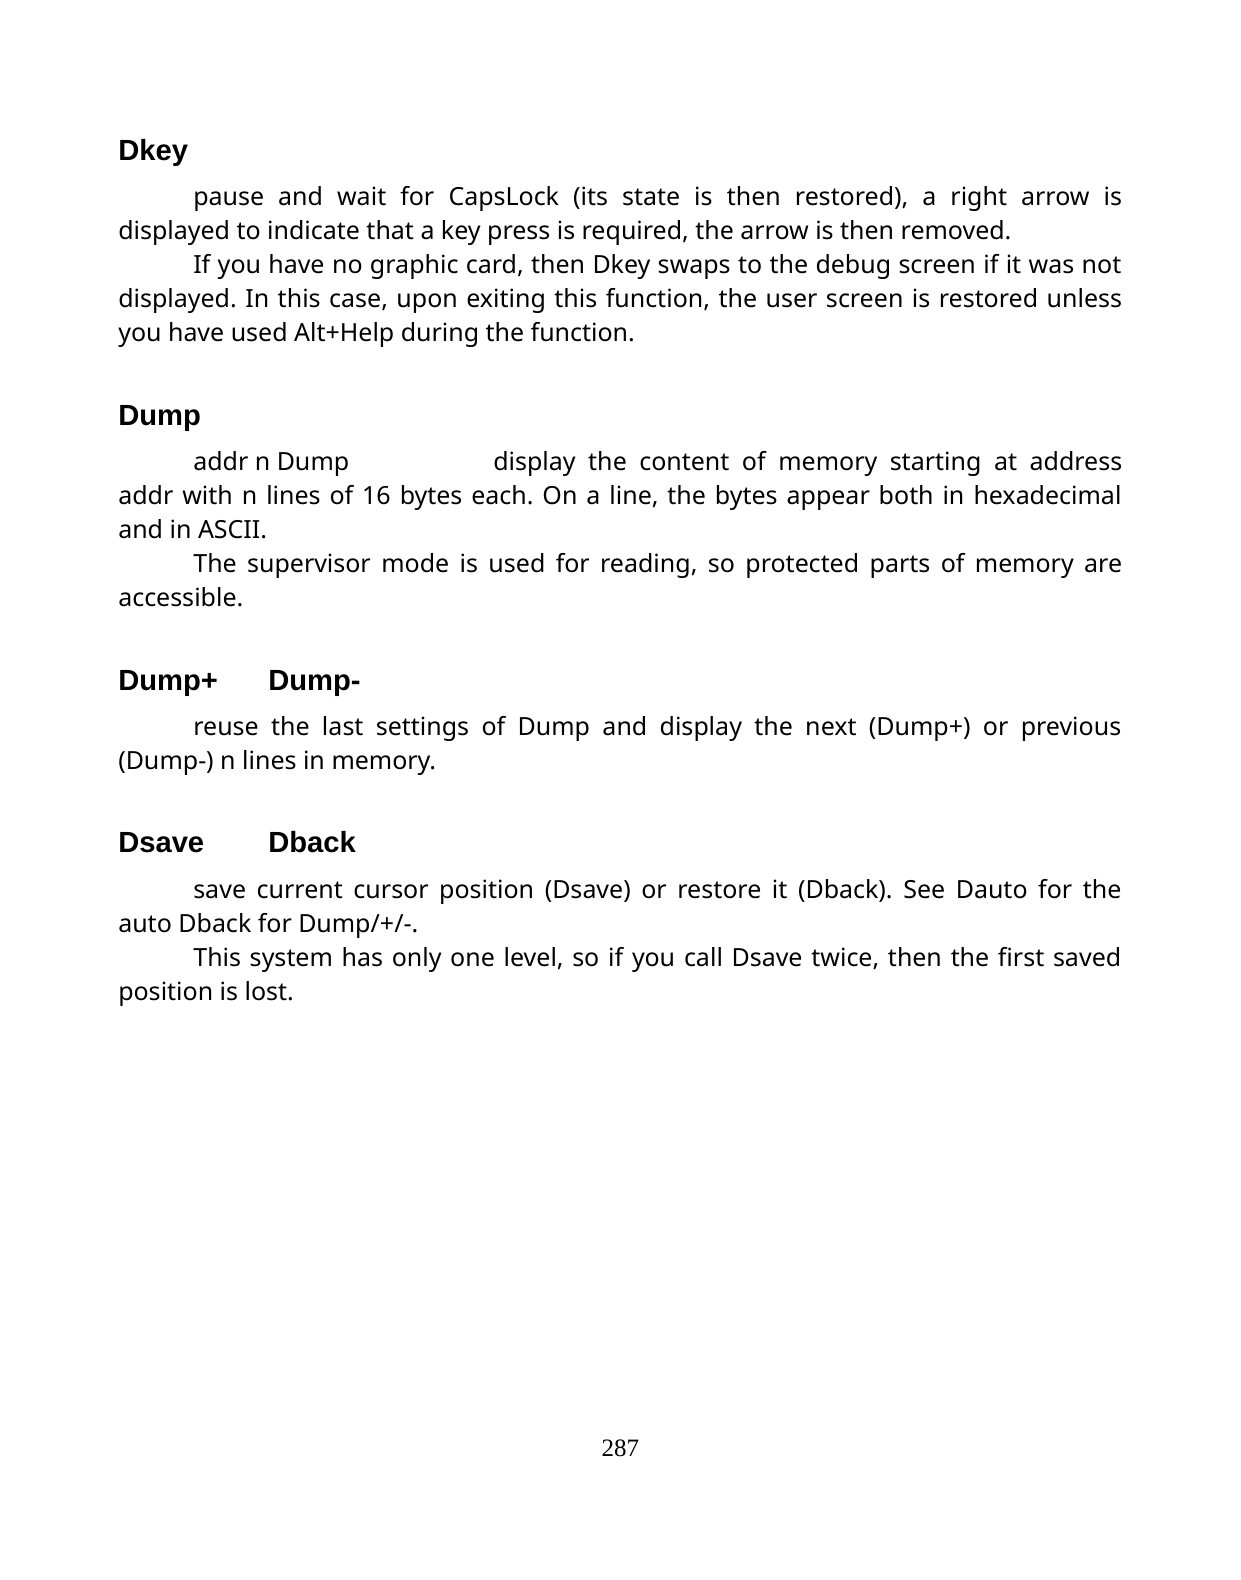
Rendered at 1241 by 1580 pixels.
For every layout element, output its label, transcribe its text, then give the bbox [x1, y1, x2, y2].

text If you have no graphic card, then Dkey swaps to the debug screen if it was not displayed. In this case, upon exiting this function, the user screen is restored unless you have used Alt+Help during the function. [118, 247, 1123, 349]
subtitle Dump [118, 398, 1122, 431]
text save current cursor position (Dsave) or restore it (Dback). See Dauto for the auto Dback for Dump/+/-. [118, 872, 1123, 940]
subtitle Dkey [118, 133, 1122, 166]
text reuse the last settings of Dump and display the next (Dump+) or previous (Dump-) n lines in memory. [118, 709, 1123, 777]
text addr n Dump display the content of memory starting at address addr with n lines of 16 bytes each. On a line, the bytes appear both in hexadecimal and in ASCII. [118, 444, 1123, 546]
text pause and wait for CapsLock (its state is then restored), a right arrow is displayed to indicate that a key press is required, the arrow is then removed. [118, 179, 1123, 247]
text The supervisor mode is used for reading, so protected parts of memory are accessible. [118, 546, 1123, 614]
text This system has only one level, so if you call Dsave twice, then the first saved position is lost. [118, 940, 1123, 1008]
subtitle Dump+ Dump- [118, 663, 1122, 696]
subtitle Dsave Dback [118, 826, 1122, 859]
